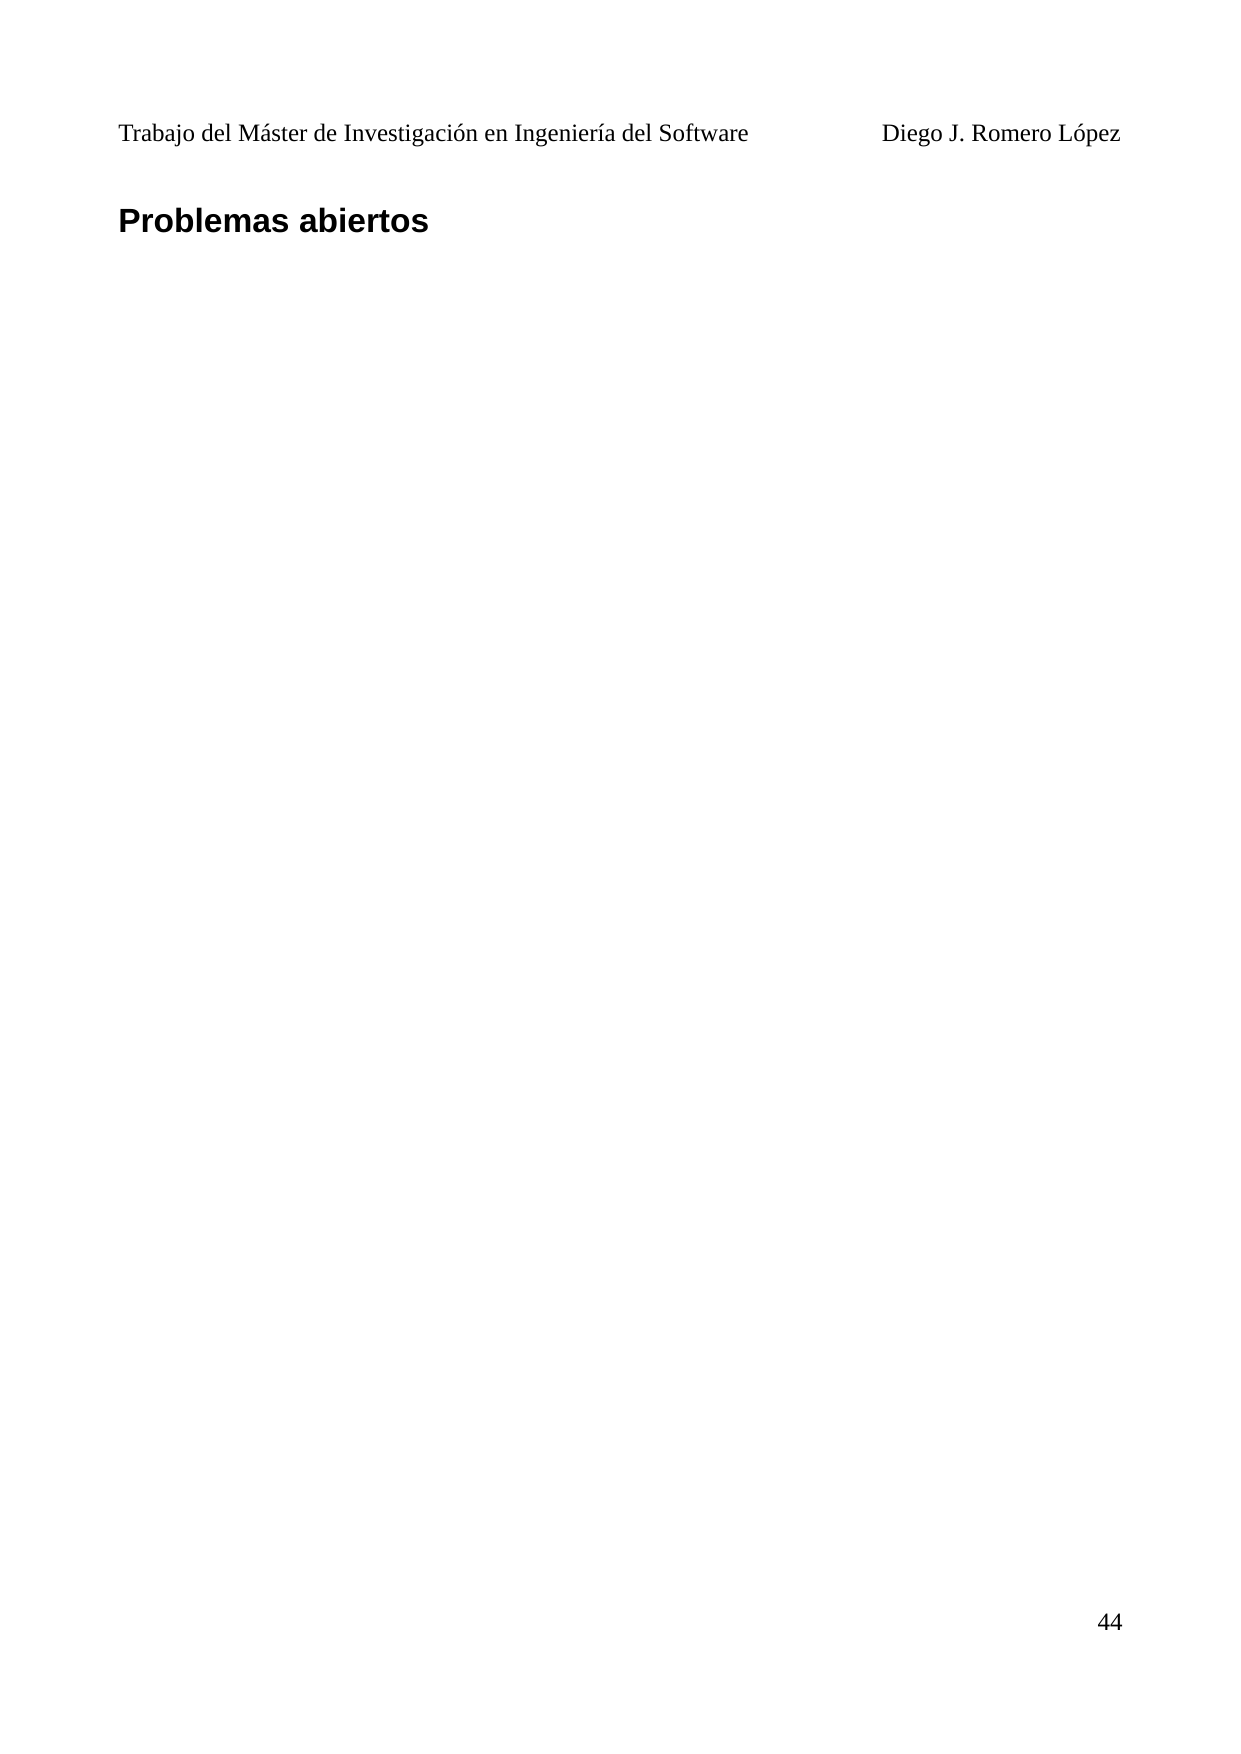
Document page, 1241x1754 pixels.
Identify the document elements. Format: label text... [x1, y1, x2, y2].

subtitle Problemas abiertos [118, 201, 1122, 240]
